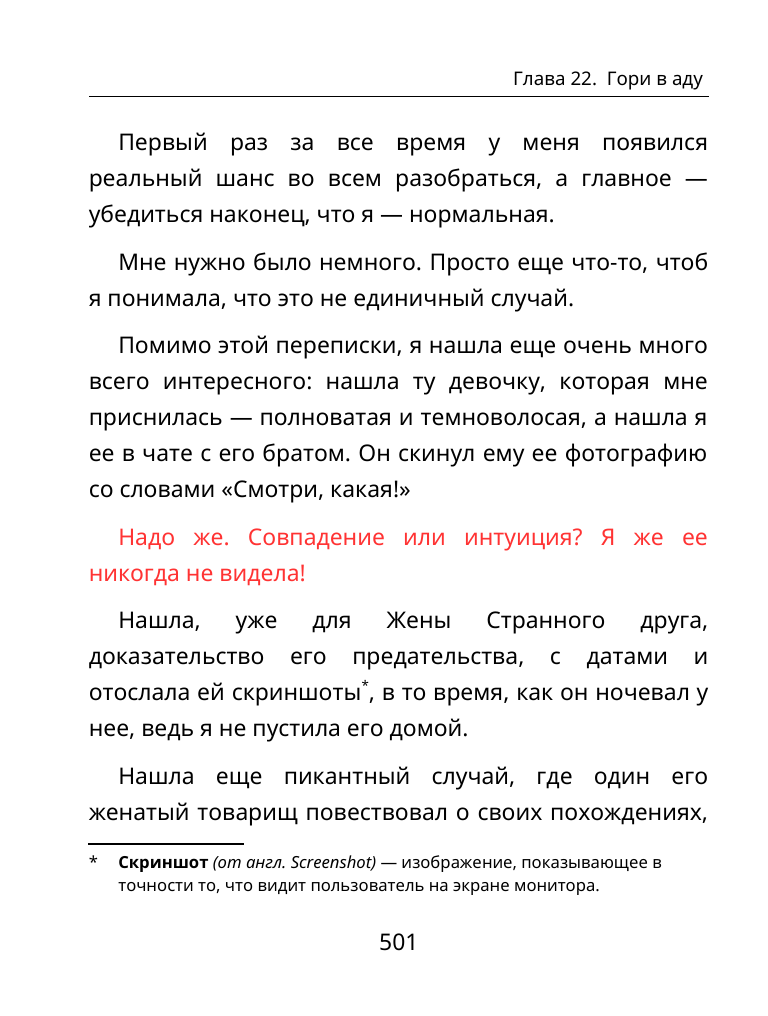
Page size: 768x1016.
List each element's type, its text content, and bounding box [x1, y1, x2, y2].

text Мне нужно было немного. Просто еще что-то, чтоб я понимала, что это не единичный случай. [88, 246, 709, 313]
text Первый раз за все время у меня появился реальный шанс во всем разобраться, а главное — убедиться наконец, что я — нормальная. [88, 126, 709, 229]
text Помимо этой переписки, я нашла еще очень много всего интересного: нашла ту девочку, которая мне приснилась — полноватая и темноволосая, а нашла я ее в чате с его братом. Он скинул ему ее фотографию со словами «Смотри, какая!» [88, 329, 709, 504]
text Надо же. Совпадение или интуиция? Я же ее никогда не видела! [88, 521, 709, 588]
text Нашла, уже для Жены Странного друга, доказательство его предательства, с датами и отослала ей скриншоты, в то время, как он ночевал у нее, ведь я не пустила его домой. [88, 604, 709, 743]
text Нашла еще пикантный случай, где один его женатый товарищ повествовал о своих похождениях, [88, 760, 709, 827]
text Скриншот (от англ. Screenshot) — изображение, показывающее в точности то, что видит пользователь на экране монитора. [88, 851, 709, 896]
